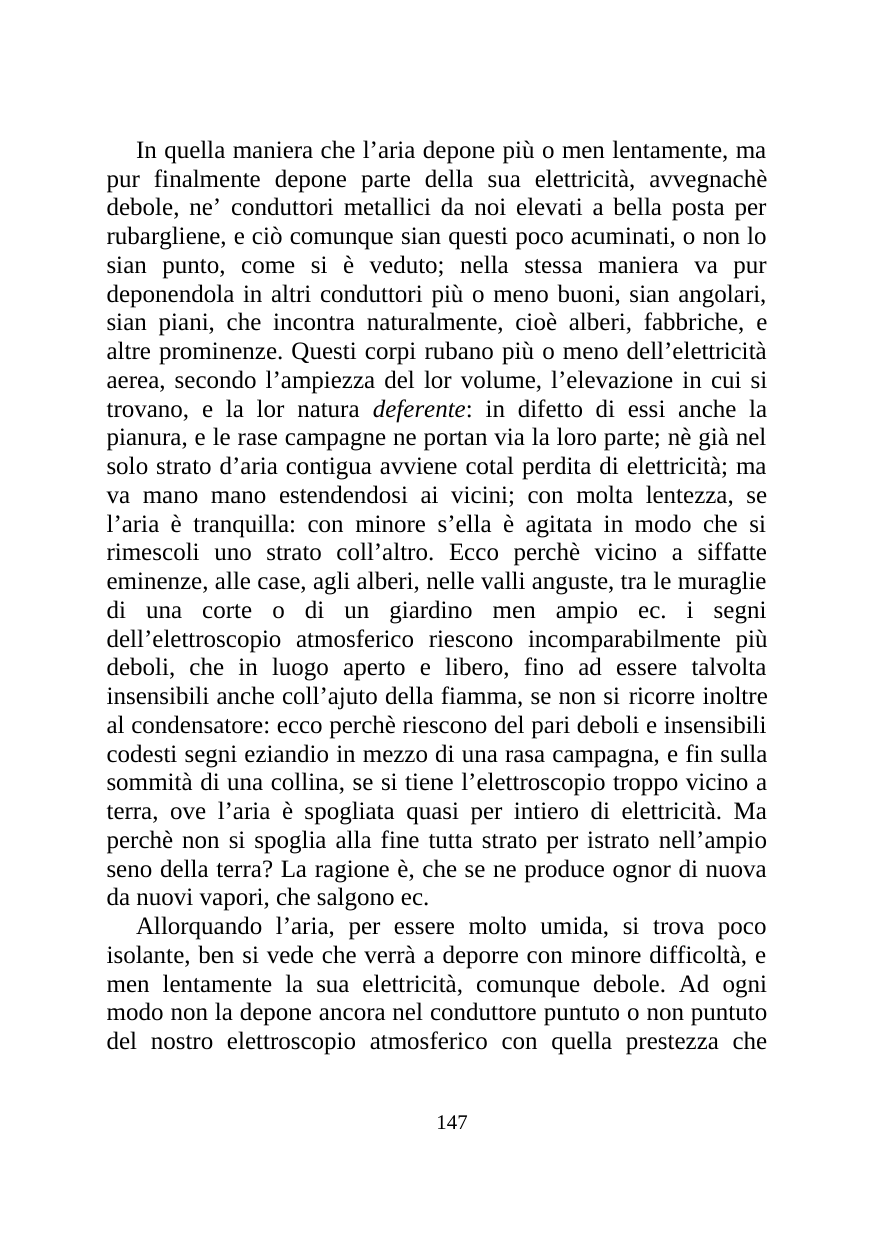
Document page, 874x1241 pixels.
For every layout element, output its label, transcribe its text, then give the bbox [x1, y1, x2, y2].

text In quella maniera che l’aria depone più o men lentamente, ma pur finalmente depone parte della sua elettricità, avvegnachè debole, ne’ conduttori metallici da noi elevati a bella posta per rubargliene, e ciò comunque sian questi poco acuminati, o non lo sian punto, come si è veduto; nella stessa maniera va pur deponendola in altri conduttori più o meno buoni, sian angolari, sian piani, che incontra naturalmente, cioè alberi, fabbriche, e altre prominenze. Questi corpi rubano più o meno dell’elettricità aerea, secondo l’ampiezza del lor volume, l’elevazione in cui si trovano, e la lor natura deferente: in difetto di essi anche la pianura, e le rase campagne ne portan via la loro parte; nè già nel solo strato d’aria contigua avviene cotal perdita di elettricità; ma va mano mano estendendosi ai vicini; con molta lentezza, se l’aria è tranquilla: con minore s’ella è agitata in modo che si rimescoli uno strato coll’altro. Ecco perchè vicino a siffatte eminenze, alle case, agli alberi, nelle valli anguste, tra le muraglie di una corte o di un giardino men ampio ec. i segni dell’elettroscopio atmosferico riescono incomparabilmente più deboli, che in luogo aperto e libero, fino ad essere talvolta insensibili anche coll’ajuto della fiamma, se non si ricorre inoltre al condensatore: ecco perchè riescono del pari deboli e insensibili codesti segni eziandio in mezzo di una rasa campagna, e fin sulla sommità di una collina, se si tiene l’elettroscopio troppo vicino a terra, ove l’aria è spogliata quasi per intiero di elettricità. Ma perchè non si spoglia alla fine tutta strato per istrato nell’ampio seno della terra? La ragione è, che se ne produce ognor di nuova da nuovi vapori, che salgono ec. [106, 135, 768, 911]
text Allorquando l’aria, per essere molto umida, si trova poco isolante, ben si vede che verrà a deporre con minore difficoltà, e men lentamente la sua elettricità, comunque debole. Ad ogni modo non la depone ancora nel conduttore puntuto o non puntuto del nostro elettroscopio atmosferico con quella prestezza che [106, 911, 768, 1055]
